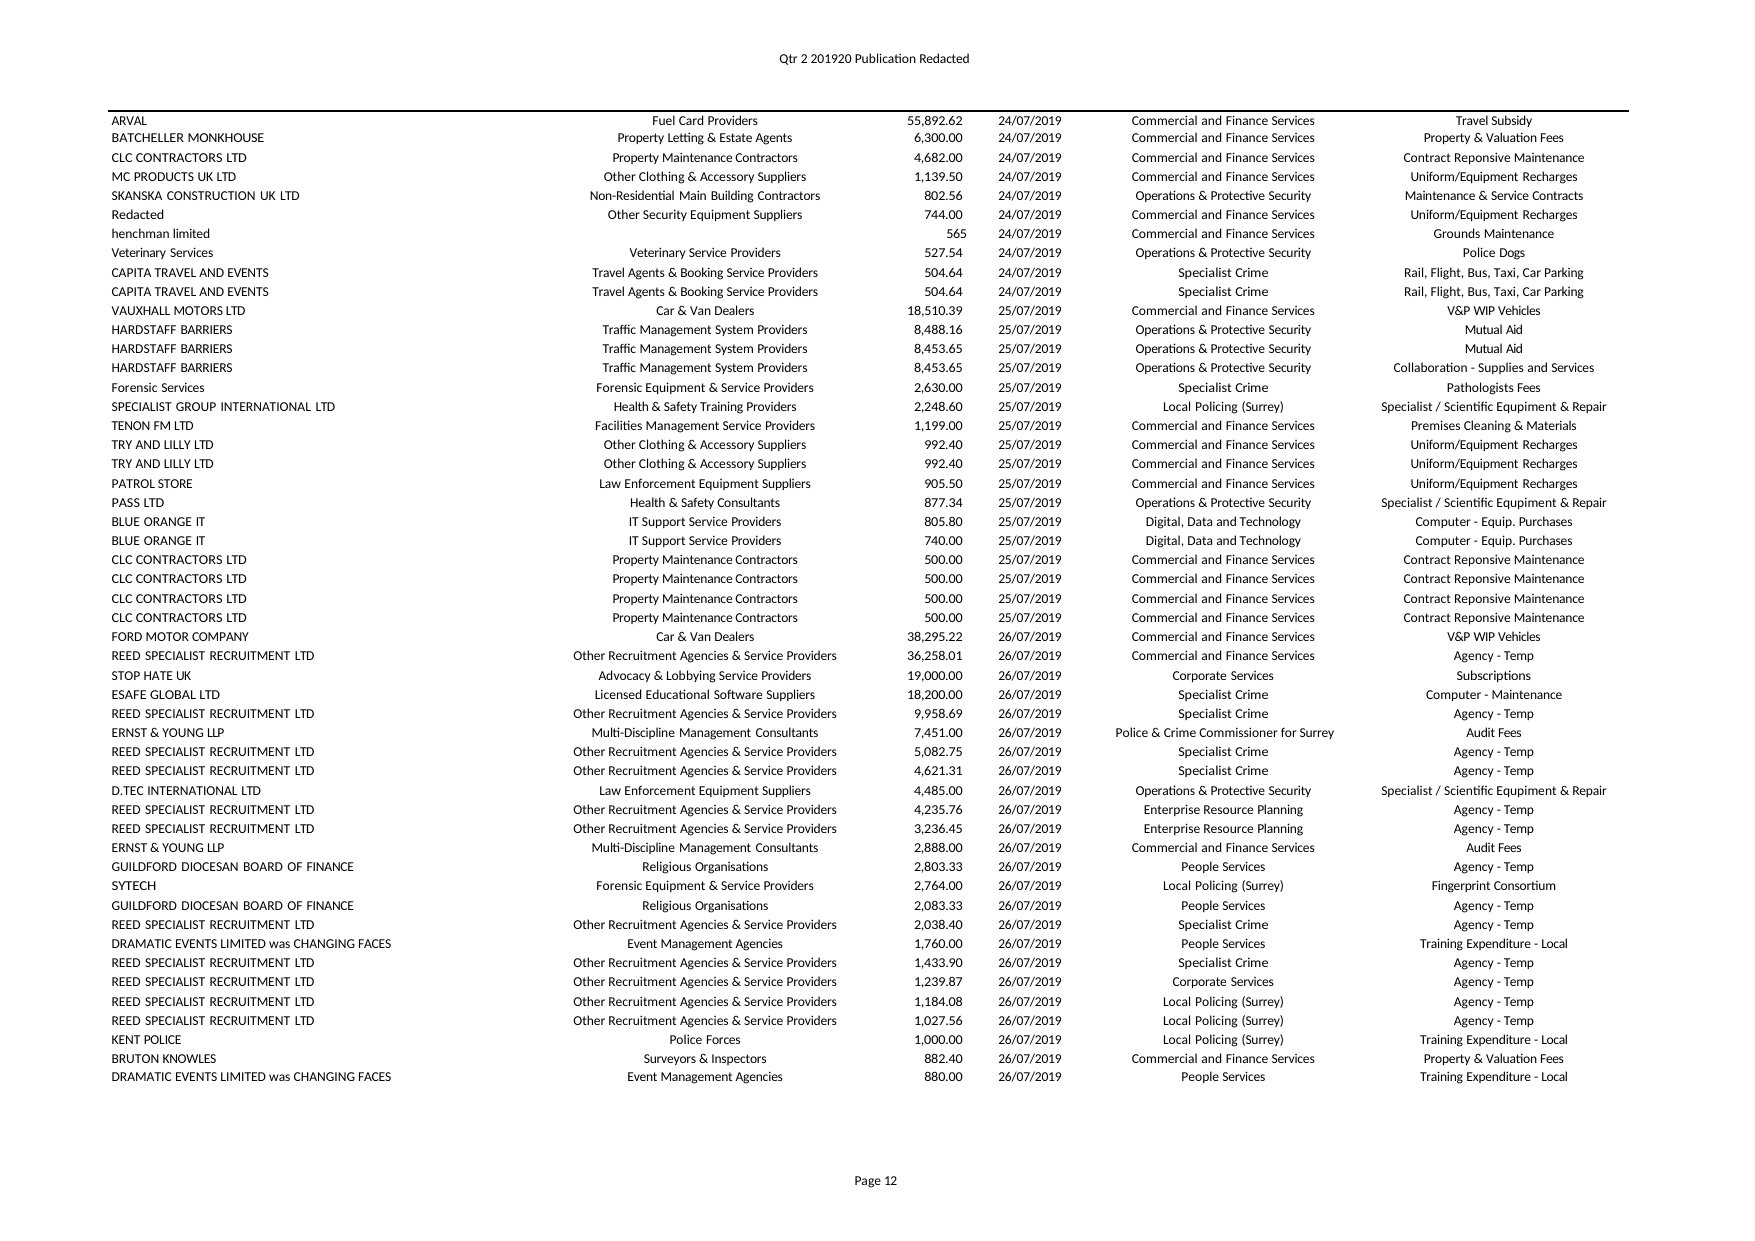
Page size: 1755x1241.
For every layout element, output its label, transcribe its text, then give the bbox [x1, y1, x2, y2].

table_cell REED SPECIALIST RECRUITMENT LTD [108, 800, 547, 819]
table_cell 6,300.00 [860, 129, 969, 148]
table_cell 504.64 [860, 283, 969, 302]
table_cell Advocacy & Lobbying Service Providers [548, 666, 860, 685]
table_cell HARDSTAFF BARRIERS [108, 321, 547, 340]
table_cell Specialist Crime [1088, 762, 1359, 781]
table_cell Other Recruitment Agencies & Service Providers [548, 800, 860, 819]
table_cell 26/07/2019 [969, 762, 1088, 781]
table_cell 25/07/2019 [969, 494, 1088, 513]
table_cell Commercial and Finance Services [1088, 628, 1359, 647]
table_cell Property Maintenance Contractors [548, 148, 860, 167]
table_cell SPECIALIST GROUP INTERNATIONAL LTD [108, 398, 547, 417]
table_cell Property Maintenance Contractors [548, 589, 860, 608]
table_cell Travel Agents & Booking Service Providers [548, 263, 860, 282]
table_cell CLC CONTRACTORS LTD [108, 609, 547, 628]
table_cell 55,892.62 [860, 112, 969, 129]
table_cell VAUXHALL MOTORS LTD [108, 302, 547, 321]
table_cell Agency - Temp [1359, 858, 1629, 877]
table_cell PASS LTD [108, 494, 547, 513]
table_cell 26/07/2019 [969, 781, 1088, 800]
table_cell People Services [1088, 1069, 1359, 1087]
table_cell HARDSTAFF BARRIERS [108, 359, 547, 378]
table_cell Collaboration - Supplies and Services [1359, 359, 1629, 378]
table_cell CAPITA TRAVEL AND EVENTS [108, 263, 547, 282]
table_cell SYTECH [108, 877, 547, 896]
table_cell Other Recruitment Agencies & Service Providers [548, 743, 860, 762]
table_cell REED SPECIALIST RECRUITMENT LTD [108, 1011, 547, 1031]
table_cell ESAFE GLOBAL LTD [108, 685, 547, 704]
table_cell 2,038.40 [860, 915, 969, 934]
table_cell Operations & Protective Security [1088, 244, 1359, 263]
table_cell CAPITA TRAVEL AND EVENTS [108, 283, 547, 302]
table_cell Commercial and Finance Services [1088, 455, 1359, 474]
table_cell Other Recruitment Agencies & Service Providers [548, 705, 860, 724]
table_cell V&P WIP Vehicles [1359, 302, 1629, 321]
table_cell 1,760.00 [860, 935, 969, 954]
table_cell 905.50 [860, 474, 969, 493]
table_cell ERNST & YOUNG LLP [108, 839, 547, 858]
table_cell Agency - Temp [1359, 800, 1629, 819]
table_cell V&P WIP Vehicles [1359, 628, 1629, 647]
table_cell Commercial and Finance Services [1088, 1050, 1359, 1069]
table_cell REED SPECIALIST RECRUITMENT LTD [108, 743, 547, 762]
table_cell 500.00 [860, 551, 969, 570]
table_cell 18,510.39 [860, 302, 969, 321]
table_cell 992.40 [860, 436, 969, 455]
table_cell Agency - Temp [1359, 915, 1629, 934]
table_cell REED SPECIALIST RECRUITMENT LTD [108, 915, 547, 934]
table_cell 26/07/2019 [969, 1031, 1088, 1050]
table_cell Commercial and Finance Services [1088, 417, 1359, 436]
table_cell Local Policing (Surrey) [1088, 877, 1359, 896]
table_cell Agency - Temp [1359, 1011, 1629, 1031]
table_cell Property Maintenance Contractors [548, 609, 860, 628]
table_cell Agency - Temp [1359, 973, 1629, 992]
table_cell 500.00 [860, 609, 969, 628]
table_cell REED SPECIALIST RECRUITMENT LTD [108, 647, 547, 666]
table_cell Agency - Temp [1359, 705, 1629, 724]
table_cell Specialist Crime [1088, 685, 1359, 704]
table_cell Audit Fees [1359, 839, 1629, 858]
table_cell 1,139.50 [860, 168, 969, 187]
table_cell Traffic Management System Providers [548, 359, 860, 378]
table_cell Traffic Management System Providers [548, 340, 860, 359]
table_cell [548, 225, 860, 244]
table_cell Commercial and Finance Services [1088, 129, 1359, 148]
table_cell Operations & Protective Security [1088, 781, 1359, 800]
table_cell Specialist / Scientific Equpiment & Repair [1359, 494, 1629, 513]
table_cell Contract Reponsive Maintenance [1359, 551, 1629, 570]
table_cell Uniform/Equipment Recharges [1359, 168, 1629, 187]
table_cell DRAMATIC EVENTS LIMITED was CHANGING FACES [108, 935, 547, 954]
table_cell Commercial and Finance Services [1088, 148, 1359, 167]
table_cell DRAMATIC EVENTS LIMITED was CHANGING FACES [108, 1069, 547, 1087]
table_cell Operations & Protective Security [1088, 359, 1359, 378]
table_cell TENON FM LTD [108, 417, 547, 436]
table_cell 1,239.87 [860, 973, 969, 992]
table_cell STOP HATE UK [108, 666, 547, 685]
table_cell Religious Organisations [548, 896, 860, 915]
table_cell Computer - Equip. Purchases [1359, 532, 1629, 551]
table_cell 504.64 [860, 263, 969, 282]
table_cell 527.54 [860, 244, 969, 263]
table_cell Specialist Crime [1088, 954, 1359, 973]
table_cell GUILDFORD DIOCESAN BOARD OF FINANCE [108, 896, 547, 915]
table_cell 802.56 [860, 187, 969, 206]
table_cell 7,451.00 [860, 724, 969, 743]
table_cell REED SPECIALIST RECRUITMENT LTD [108, 762, 547, 781]
table_cell Specialist Crime [1088, 705, 1359, 724]
table_cell Other Recruitment Agencies & Service Providers [548, 1011, 860, 1031]
table_cell REED SPECIALIST RECRUITMENT LTD [108, 820, 547, 839]
table_cell 1,199.00 [860, 417, 969, 436]
table_cell Pathologists Fees [1359, 378, 1629, 397]
table_cell Event Management Agencies [548, 1069, 860, 1087]
table_cell 2,764.00 [860, 877, 969, 896]
table_cell Agency - Temp [1359, 992, 1629, 1011]
table_cell People Services [1088, 896, 1359, 915]
table_cell 25/07/2019 [969, 609, 1088, 628]
table_cell Religious Organisations [548, 858, 860, 877]
table_cell 25/07/2019 [969, 340, 1088, 359]
table_cell 8,453.65 [860, 340, 969, 359]
table_cell 26/07/2019 [969, 1050, 1088, 1069]
table_cell Agency - Temp [1359, 743, 1629, 762]
table_cell Computer - Equip. Purchases [1359, 513, 1629, 532]
table_cell 25/07/2019 [969, 513, 1088, 532]
table_cell 1,184.08 [860, 992, 969, 1011]
table_cell 25/07/2019 [969, 551, 1088, 570]
table_cell 26/07/2019 [969, 1069, 1088, 1087]
table_cell Agency - Temp [1359, 647, 1629, 666]
table_cell 4,485.00 [860, 781, 969, 800]
table_cell Commercial and Finance Services [1088, 206, 1359, 225]
table_cell IT Support Service Providers [548, 532, 860, 551]
table_cell Veterinary Service Providers [548, 244, 860, 263]
table_cell Grounds Maintenance [1359, 225, 1629, 244]
table_cell Property Maintenance Contractors [548, 551, 860, 570]
table_cell Non-Residential Main Building Contractors [548, 187, 860, 206]
table_cell 26/07/2019 [969, 877, 1088, 896]
table_cell Property & Valuation Fees [1359, 1050, 1629, 1069]
table_cell 2,630.00 [860, 378, 969, 397]
table_cell Training Expenditure - Local [1359, 1031, 1629, 1050]
table_cell Commercial and Finance Services [1088, 302, 1359, 321]
table_cell Police Dogs [1359, 244, 1629, 263]
table_cell 24/07/2019 [969, 168, 1088, 187]
table_cell 500.00 [860, 589, 969, 608]
table_cell 26/07/2019 [969, 743, 1088, 762]
table_cell 500.00 [860, 570, 969, 589]
table_cell 19,000.00 [860, 666, 969, 685]
table_cell Specialist / Scientific Equpiment & Repair [1359, 781, 1629, 800]
table_cell CLC CONTRACTORS LTD [108, 589, 547, 608]
table_cell 2,248.60 [860, 398, 969, 417]
table_cell 2,888.00 [860, 839, 969, 858]
table_cell Travel Agents & Booking Service Providers [548, 283, 860, 302]
table_cell 5,082.75 [860, 743, 969, 762]
table_cell 36,258.01 [860, 647, 969, 666]
table_cell Car & Van Dealers [548, 628, 860, 647]
table_cell 26/07/2019 [969, 992, 1088, 1011]
table_cell 26/07/2019 [969, 954, 1088, 973]
table_cell MC PRODUCTS UK LTD [108, 168, 547, 187]
table_cell Uniform/Equipment Recharges [1359, 436, 1629, 455]
table_cell 26/07/2019 [969, 858, 1088, 877]
table_cell Multi-Discipline Management Consultants [548, 839, 860, 858]
table_cell Fingerprint Consortium [1359, 877, 1629, 896]
table_cell 26/07/2019 [969, 839, 1088, 858]
table_cell GUILDFORD DIOCESAN BOARD OF FINANCE [108, 858, 547, 877]
table_cell 8,488.16 [860, 321, 969, 340]
table_cell D.TEC INTERNATIONAL LTD [108, 781, 547, 800]
table_cell Enterprise Resource Planning [1088, 800, 1359, 819]
table_cell 24/07/2019 [969, 187, 1088, 206]
table_cell 24/07/2019 [969, 283, 1088, 302]
table_cell Uniform/Equipment Recharges [1359, 474, 1629, 493]
table_cell 24/07/2019 [969, 225, 1088, 244]
table_cell Commercial and Finance Services [1088, 609, 1359, 628]
table_cell Other Clothing & Accessory Suppliers [548, 455, 860, 474]
table_cell TRY AND LILLY LTD [108, 455, 547, 474]
table_cell Commercial and Finance Services [1088, 839, 1359, 858]
table_cell Mutual Aid [1359, 321, 1629, 340]
table_cell Multi-Discipline Management Consultants [548, 724, 860, 743]
table_cell 24/07/2019 [969, 129, 1088, 148]
table_cell Commercial and Finance Services [1088, 570, 1359, 589]
table_cell Commercial and Finance Services [1088, 589, 1359, 608]
table_cell CLC CONTRACTORS LTD [108, 148, 547, 167]
table_cell Law Enforcement Equipment Suppliers [548, 474, 860, 493]
table_cell 740.00 [860, 532, 969, 551]
table_cell 4,682.00 [860, 148, 969, 167]
table_cell Commercial and Finance Services [1088, 647, 1359, 666]
table_cell 9,958.69 [860, 705, 969, 724]
table_cell Commercial and Finance Services [1088, 225, 1359, 244]
table_cell REED SPECIALIST RECRUITMENT LTD [108, 705, 547, 724]
table_cell Agency - Temp [1359, 954, 1629, 973]
table_cell Uniform/Equipment Recharges [1359, 206, 1629, 225]
table_cell REED SPECIALIST RECRUITMENT LTD [108, 973, 547, 992]
table_cell 25/07/2019 [969, 589, 1088, 608]
table_cell TRY AND LILLY LTD [108, 436, 547, 455]
table_cell KENT POLICE [108, 1031, 547, 1050]
table_cell 24/07/2019 [969, 244, 1088, 263]
table_cell Event Management Agencies [548, 935, 860, 954]
table_cell Other Recruitment Agencies & Service Providers [548, 992, 860, 1011]
table_cell Other Recruitment Agencies & Service Providers [548, 647, 860, 666]
table_cell Health & Safety Consultants [548, 494, 860, 513]
table_cell Digital, Data and Technology [1088, 532, 1359, 551]
table_cell Traffic Management System Providers [548, 321, 860, 340]
table_cell 4,235.76 [860, 800, 969, 819]
table_cell 880.00 [860, 1069, 969, 1087]
table_cell Specialist Crime [1088, 378, 1359, 397]
table_cell 24/07/2019 [969, 263, 1088, 282]
table_cell Computer - Maintenance [1359, 685, 1629, 704]
table_cell 26/07/2019 [969, 1011, 1088, 1031]
table_cell 4,621.31 [860, 762, 969, 781]
table_cell CLC CONTRACTORS LTD [108, 570, 547, 589]
table_cell Health & Safety Training Providers [548, 398, 860, 417]
table_cell Contract Reponsive Maintenance [1359, 570, 1629, 589]
table_cell Training Expenditure - Local [1359, 1069, 1629, 1087]
table_cell BLUE ORANGE IT [108, 532, 547, 551]
table_cell Other Recruitment Agencies & Service Providers [548, 762, 860, 781]
table_cell 26/07/2019 [969, 896, 1088, 915]
table_cell Licensed Educational Software Suppliers [548, 685, 860, 704]
table_cell Maintenance & Service Contracts [1359, 187, 1629, 206]
table_cell Agency - Temp [1359, 820, 1629, 839]
table_cell 26/07/2019 [969, 666, 1088, 685]
table_cell CLC CONTRACTORS LTD [108, 551, 547, 570]
table_cell 1,433.90 [860, 954, 969, 973]
table_cell 8,453.65 [860, 359, 969, 378]
table_cell Travel Subsidy [1359, 112, 1629, 129]
table_cell Local Policing (Surrey) [1088, 1011, 1359, 1031]
table_cell Surveyors & Inspectors [548, 1050, 860, 1069]
table_cell 24/07/2019 [969, 148, 1088, 167]
table_cell Contract Reponsive Maintenance [1359, 589, 1629, 608]
table_cell BLUE ORANGE IT [108, 513, 547, 532]
table_cell 744.00 [860, 206, 969, 225]
table_cell 25/07/2019 [969, 474, 1088, 493]
table_cell 25/07/2019 [969, 378, 1088, 397]
table_cell 26/07/2019 [969, 724, 1088, 743]
table_cell 26/07/2019 [969, 685, 1088, 704]
table_cell Digital, Data and Technology [1088, 513, 1359, 532]
table_cell henchman limited [108, 225, 547, 244]
table_cell Agency - Temp [1359, 762, 1629, 781]
table_cell Property Maintenance Contractors [548, 570, 860, 589]
table_cell 805.80 [860, 513, 969, 532]
table_cell Specialist Crime [1088, 915, 1359, 934]
table_cell Operations & Protective Security [1088, 187, 1359, 206]
table_cell Commercial and Finance Services [1088, 112, 1359, 129]
table_cell Forensic Equipment & Service Providers [548, 877, 860, 896]
table_cell 26/07/2019 [969, 820, 1088, 839]
table_cell REED SPECIALIST RECRUITMENT LTD [108, 954, 547, 973]
table_cell Contract Reponsive Maintenance [1359, 148, 1629, 167]
table_cell 24/07/2019 [969, 112, 1088, 129]
table_cell 26/07/2019 [969, 800, 1088, 819]
table_cell ARVAL [108, 112, 547, 129]
table_cell 26/07/2019 [969, 915, 1088, 934]
table_cell Operations & Protective Security [1088, 340, 1359, 359]
table_cell Other Recruitment Agencies & Service Providers [548, 915, 860, 934]
table_cell Enterprise Resource Planning [1088, 820, 1359, 839]
table_cell IT Support Service Providers [548, 513, 860, 532]
table_cell Premises Cleaning & Materials [1359, 417, 1629, 436]
table_cell Rail, Flight, Bus, Taxi, Car Parking [1359, 283, 1629, 302]
table_cell 25/07/2019 [969, 359, 1088, 378]
table_cell Specialist Crime [1088, 283, 1359, 302]
table_cell Facilities Management Service Providers [548, 417, 860, 436]
table_cell Specialist Crime [1088, 743, 1359, 762]
table_cell 26/07/2019 [969, 973, 1088, 992]
table_cell Specialist / Scientific Equpiment & Repair [1359, 398, 1629, 417]
table_cell 26/07/2019 [969, 705, 1088, 724]
table_cell Fuel Card Providers [548, 112, 860, 129]
table_cell Local Policing (Surrey) [1088, 1031, 1359, 1050]
table_cell Forensic Equipment & Service Providers [548, 378, 860, 397]
table_cell ERNST & YOUNG LLP [108, 724, 547, 743]
table_cell 38,295.22 [860, 628, 969, 647]
table_cell Commercial and Finance Services [1088, 436, 1359, 455]
table_cell 2,803.33 [860, 858, 969, 877]
table_cell Property & Valuation Fees [1359, 129, 1629, 148]
table_cell Local Policing (Surrey) [1088, 398, 1359, 417]
table_cell Operations & Protective Security [1088, 321, 1359, 340]
table_cell PATROL STORE [108, 474, 547, 493]
table_cell 26/07/2019 [969, 935, 1088, 954]
table_cell Property Letting & Estate Agents [548, 129, 860, 148]
table_cell HARDSTAFF BARRIERS [108, 340, 547, 359]
table_cell 992.40 [860, 455, 969, 474]
table_cell Other Recruitment Agencies & Service Providers [548, 973, 860, 992]
table_cell Uniform/Equipment Recharges [1359, 455, 1629, 474]
table_cell BRUTON KNOWLES [108, 1050, 547, 1069]
table_cell 18,200.00 [860, 685, 969, 704]
table_cell Subscriptions [1359, 666, 1629, 685]
table_cell SKANSKA CONSTRUCTION UK LTD [108, 187, 547, 206]
table_cell Contract Reponsive Maintenance [1359, 609, 1629, 628]
table_cell Other Recruitment Agencies & Service Providers [548, 820, 860, 839]
table_cell Rail, Flight, Bus, Taxi, Car Parking [1359, 263, 1629, 282]
table_cell Redacted [108, 206, 547, 225]
table_cell 25/07/2019 [969, 302, 1088, 321]
table_cell Commercial and Finance Services [1088, 168, 1359, 187]
table_cell Corporate Services [1088, 666, 1359, 685]
table_cell Police & Crime Commissioner for Surrey [1088, 724, 1359, 743]
table_cell Law Enforcement Equipment Suppliers [548, 781, 860, 800]
table_cell 882.40 [860, 1050, 969, 1069]
table_cell 3,236.45 [860, 820, 969, 839]
table_cell Other Security Equipment Suppliers [548, 206, 860, 225]
table_cell BATCHELLER MONKHOUSE [108, 129, 547, 148]
table_cell Other Clothing & Accessory Suppliers [548, 168, 860, 187]
table_cell 25/07/2019 [969, 321, 1088, 340]
table_cell FORD MOTOR COMPANY [108, 628, 547, 647]
table_cell 26/07/2019 [969, 647, 1088, 666]
table_cell 24/07/2019 [969, 206, 1088, 225]
table_cell Other Clothing & Accessory Suppliers [548, 436, 860, 455]
table_cell Operations & Protective Security [1088, 494, 1359, 513]
table_cell 1,027.56 [860, 1011, 969, 1031]
table_cell Car & Van Dealers [548, 302, 860, 321]
table_cell Training Expenditure - Local [1359, 935, 1629, 954]
table_cell Local Policing (Surrey) [1088, 992, 1359, 1011]
table_cell 2,083.33 [860, 896, 969, 915]
table_cell People Services [1088, 935, 1359, 954]
table_cell 877.34 [860, 494, 969, 513]
table_cell Veterinary Services [108, 244, 547, 263]
table_cell People Services [1088, 858, 1359, 877]
table_cell 1,000.00 [860, 1031, 969, 1050]
table_cell Commercial and Finance Services [1088, 551, 1359, 570]
table_cell 25/07/2019 [969, 398, 1088, 417]
table_cell 565 [860, 225, 969, 244]
table_cell Audit Fees [1359, 724, 1629, 743]
table_cell Police Forces [548, 1031, 860, 1050]
table_cell 25/07/2019 [969, 455, 1088, 474]
table_cell Agency - Temp [1359, 896, 1629, 915]
table_cell Corporate Services [1088, 973, 1359, 992]
table_cell Specialist Crime [1088, 263, 1359, 282]
table_cell 26/07/2019 [969, 628, 1088, 647]
table_cell REED SPECIALIST RECRUITMENT LTD [108, 992, 547, 1011]
table_cell 25/07/2019 [969, 436, 1088, 455]
table_cell Forensic Services [108, 378, 547, 397]
table_cell 25/07/2019 [969, 570, 1088, 589]
table_cell Other Recruitment Agencies & Service Providers [548, 954, 860, 973]
table_cell 25/07/2019 [969, 417, 1088, 436]
table_cell 25/07/2019 [969, 532, 1088, 551]
table_cell Mutual Aid [1359, 340, 1629, 359]
table_cell Commercial and Finance Services [1088, 474, 1359, 493]
